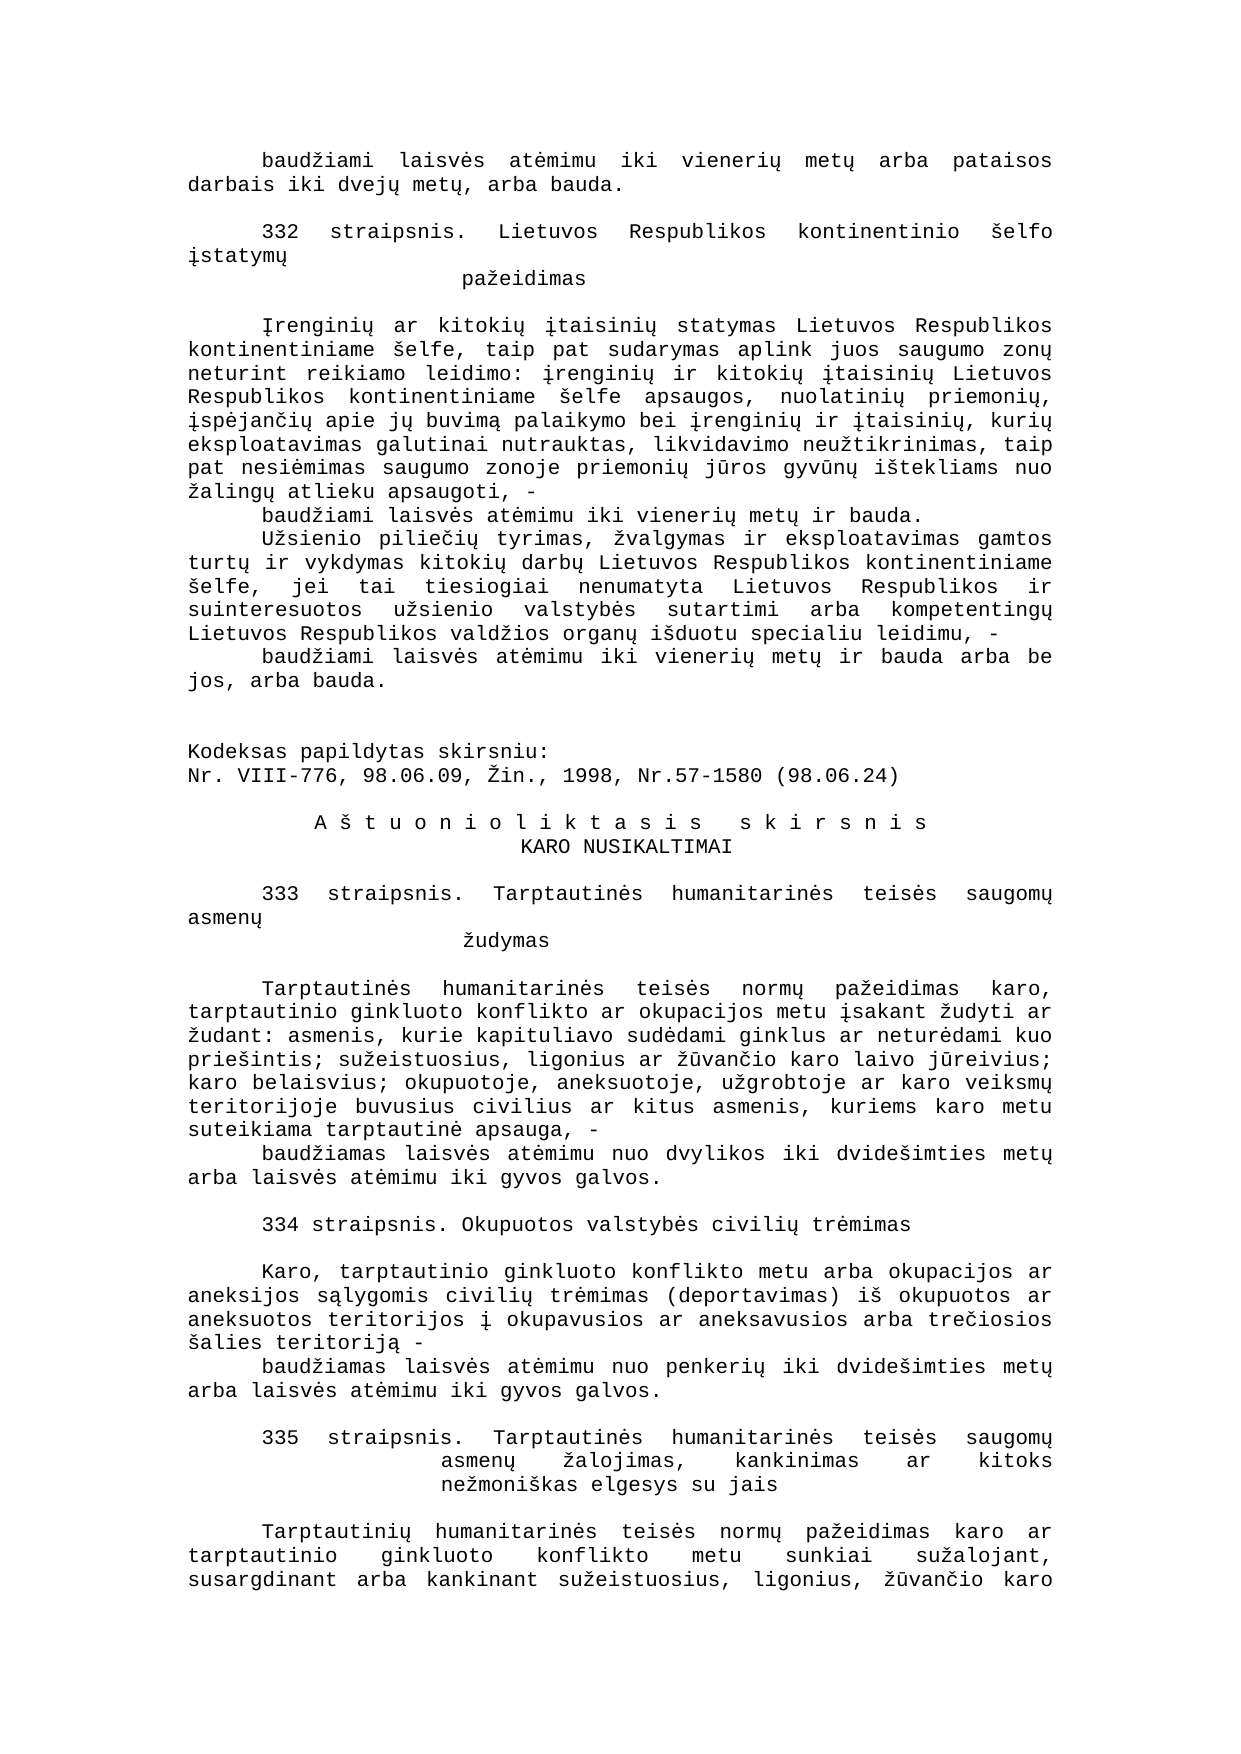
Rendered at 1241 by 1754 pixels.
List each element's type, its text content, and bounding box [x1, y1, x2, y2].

text Karo nusikaltimai [187, 836, 1053, 859]
text baudžiami laisvės atėmimu iki vienerių metų arba pataisos darbais iki dvejų metų, arba bauda. [187, 150, 1053, 197]
text baudžiami laisvės atėmimu iki vienerių metų ir bauda. [187, 505, 1053, 528]
text Nr. VIII-776, 98.06.09, Žin., 1998, Nr.57-1580 (98.06.24) [187, 765, 1053, 788]
text Tarptautinės humanitarinės teisės normų pažeidimas karo, tarptautinio ginkluoto konflikto ar okupacijos metu įsakant žudyti ar žudant: asmenis, kurie kapituliavo sudėdami ginklus ar neturėdami kuo priešintis; sužeistuosius, ligonius ar žūvančio karo laivo jūreivius; karo belaisvius; okupuotoje, aneksuotoje, užgrobtoje ar karo veiksmų teritorijoje buvusius civilius ar kitus asmenis, kuriems karo metu suteikiama tarptautinė apsauga, - [187, 978, 1053, 1143]
text Įrenginių ar kitokių įtaisinių statymas Lietuvos Respublikos kontinentiniame šelfe, taip pat sudarymas aplink juos saugumo zonų neturint reikiamo leidimo: įrenginių ir kitokių įtaisinių Lietuvos Respublikos kontinentiniame šelfe apsaugos, nuolatinių priemonių, įspėjančių apie jų buvimą palaikymo bei įrenginių ir įtaisinių, kurių eksploatavimas galutinai nutrauktas, likvidavimo neužtikrinimas, taip pat nesiėmimas saugumo zonoje priemonių jūros gyvūnų ištekliams nuo žalingų atlieku apsaugoti, - [187, 316, 1053, 505]
text 334 straipsnis. Okupuotos valstybės civilių trėmimas [187, 1214, 1053, 1238]
text 332 straipsnis. Lietuvos Respublikos kontinentinio šelfo įstatymų [187, 221, 1053, 268]
text Tarptautinių humanitarinės teisės normų pažeidimas karo ar tarptautinio ginkluoto konflikto metu sunkiai sužalojant, susargdinant arba kankinant sužeistuosius, ligonius, žūvančio karo [187, 1521, 1053, 1592]
text Užsienio piliečių tyrimas, žvalgymas ir eksploatavimas gamtos turtų ir vykdymas kitokių darbų Lietuvos Respublikos kontinentiniame šelfe, jei tai tiesiogiai nenumatyta Lietuvos Respublikos ir suinteresuotos užsienio valstybės sutartimi arba kompetentingų Lietuvos Respublikos valdžios organų išduotu specialiu leidimu, - [187, 528, 1053, 647]
text Kodeksas papildytas skirsniu: [187, 741, 1053, 765]
text baudžiamas laisvės atėmimu nuo dvylikos iki dvidešimties metų arba laisvės atėmimu iki gyvos galvos. [187, 1143, 1053, 1190]
text 335 straipsnis. Tarptautinės humanitarinės teisės saugomų asmenų žalojimas, kankinimas ar kitoks nežmoniškas elgesys su jais [261, 1427, 1053, 1498]
text A š t u o n i o l i k t a s i s s k i r s n i s [187, 812, 1053, 836]
text baudžiamas laisvės atėmimu nuo penkerių iki dvidešimties metų arba laisvės atėmimu iki gyvos galvos. [187, 1356, 1053, 1403]
text baudžiami laisvės atėmimu iki vienerių metų ir bauda arba be jos, arba bauda. [187, 647, 1053, 694]
text 333 straipsnis. Tarptautinės humanitarinės teisės saugomų asmenų [187, 883, 1053, 930]
text pažeidimas [187, 268, 1053, 292]
text Karo, tarptautinio ginkluoto konflikto metu arba okupacijos ar aneksijos sąlygomis civilių trėmimas (deportavimas) iš okupuotos ar aneksuotos teritorijos į okupavusios ar aneksavusios arba trečiosios šalies teritoriją - [187, 1261, 1053, 1356]
text žudymas [187, 930, 1053, 954]
